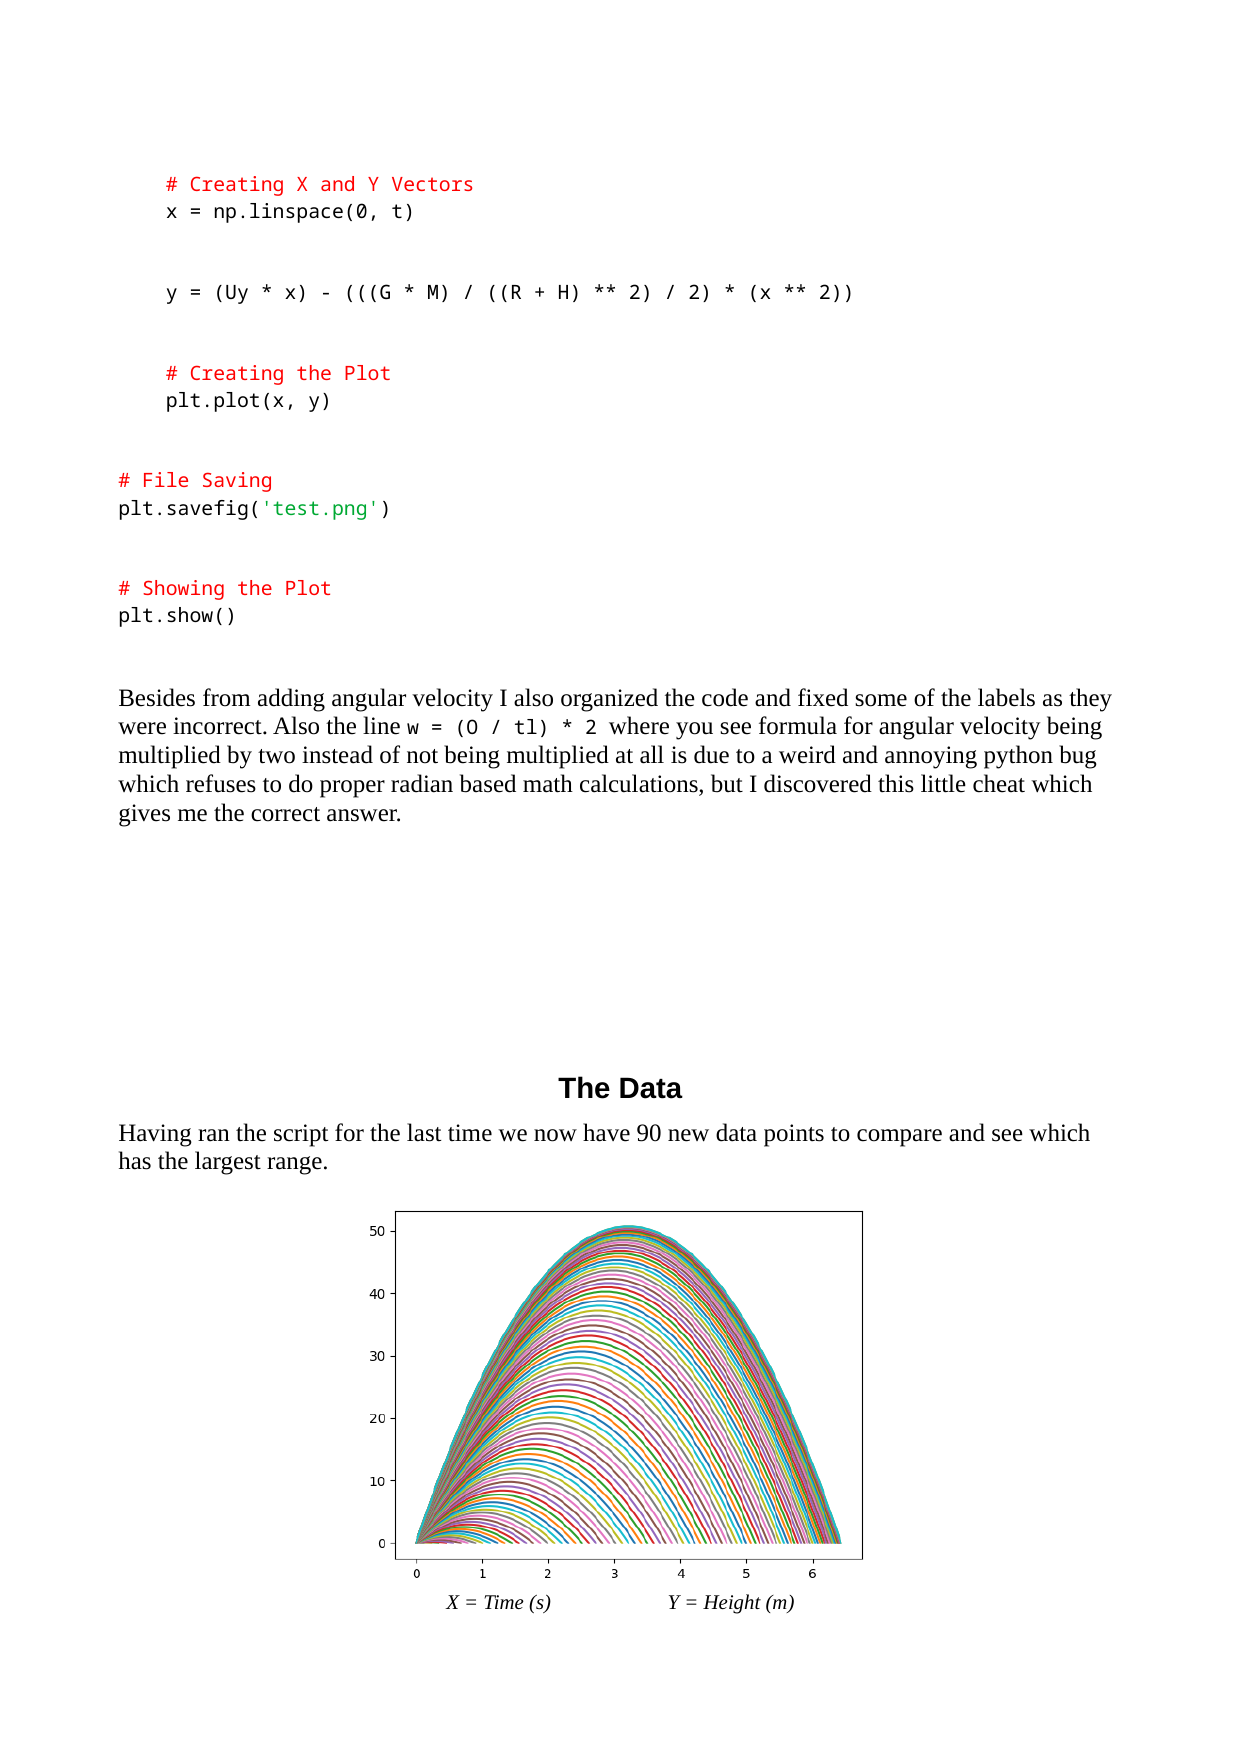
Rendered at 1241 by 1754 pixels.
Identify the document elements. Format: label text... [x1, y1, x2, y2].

text plt.show() [118, 602, 1122, 629]
text Having ran the script for the last time we now have 90 new data points to compare and see which has the largest range. [118, 1118, 1122, 1175]
text X = Time (s) Y = Height (m) [319, 1590, 921, 1614]
text y = (Uy * x) - (((G * M) / ((R + H) ** 2) / 2) * (x ** 2)) [118, 278, 1122, 305]
picture [319, 1197, 922, 1590]
text plt.savefig('test.png') [118, 494, 1122, 521]
text Besides from adding angular velocity I also organized the code and fixed some of the labels as they were incorrect. Also the line w = (O / tl) * 2 where you see formula for angular velocity being multiplied by two instead of not being multiplied at all is due to a weird and annoying python bug which refuses to do proper radian based math calculations, but I discovered this little cheat which gives me the correct answer. [118, 683, 1122, 827]
text # Creating X and Y Vectors [118, 170, 1122, 197]
text # Creating the Plot [118, 359, 1122, 386]
text plt.plot(x, y) [118, 386, 1122, 413]
text x = np.linspace(0, t) [118, 197, 1122, 224]
text # Showing the Plot [118, 575, 1122, 602]
subtitle The Data [118, 1071, 1122, 1105]
text # File Saving [118, 467, 1122, 494]
